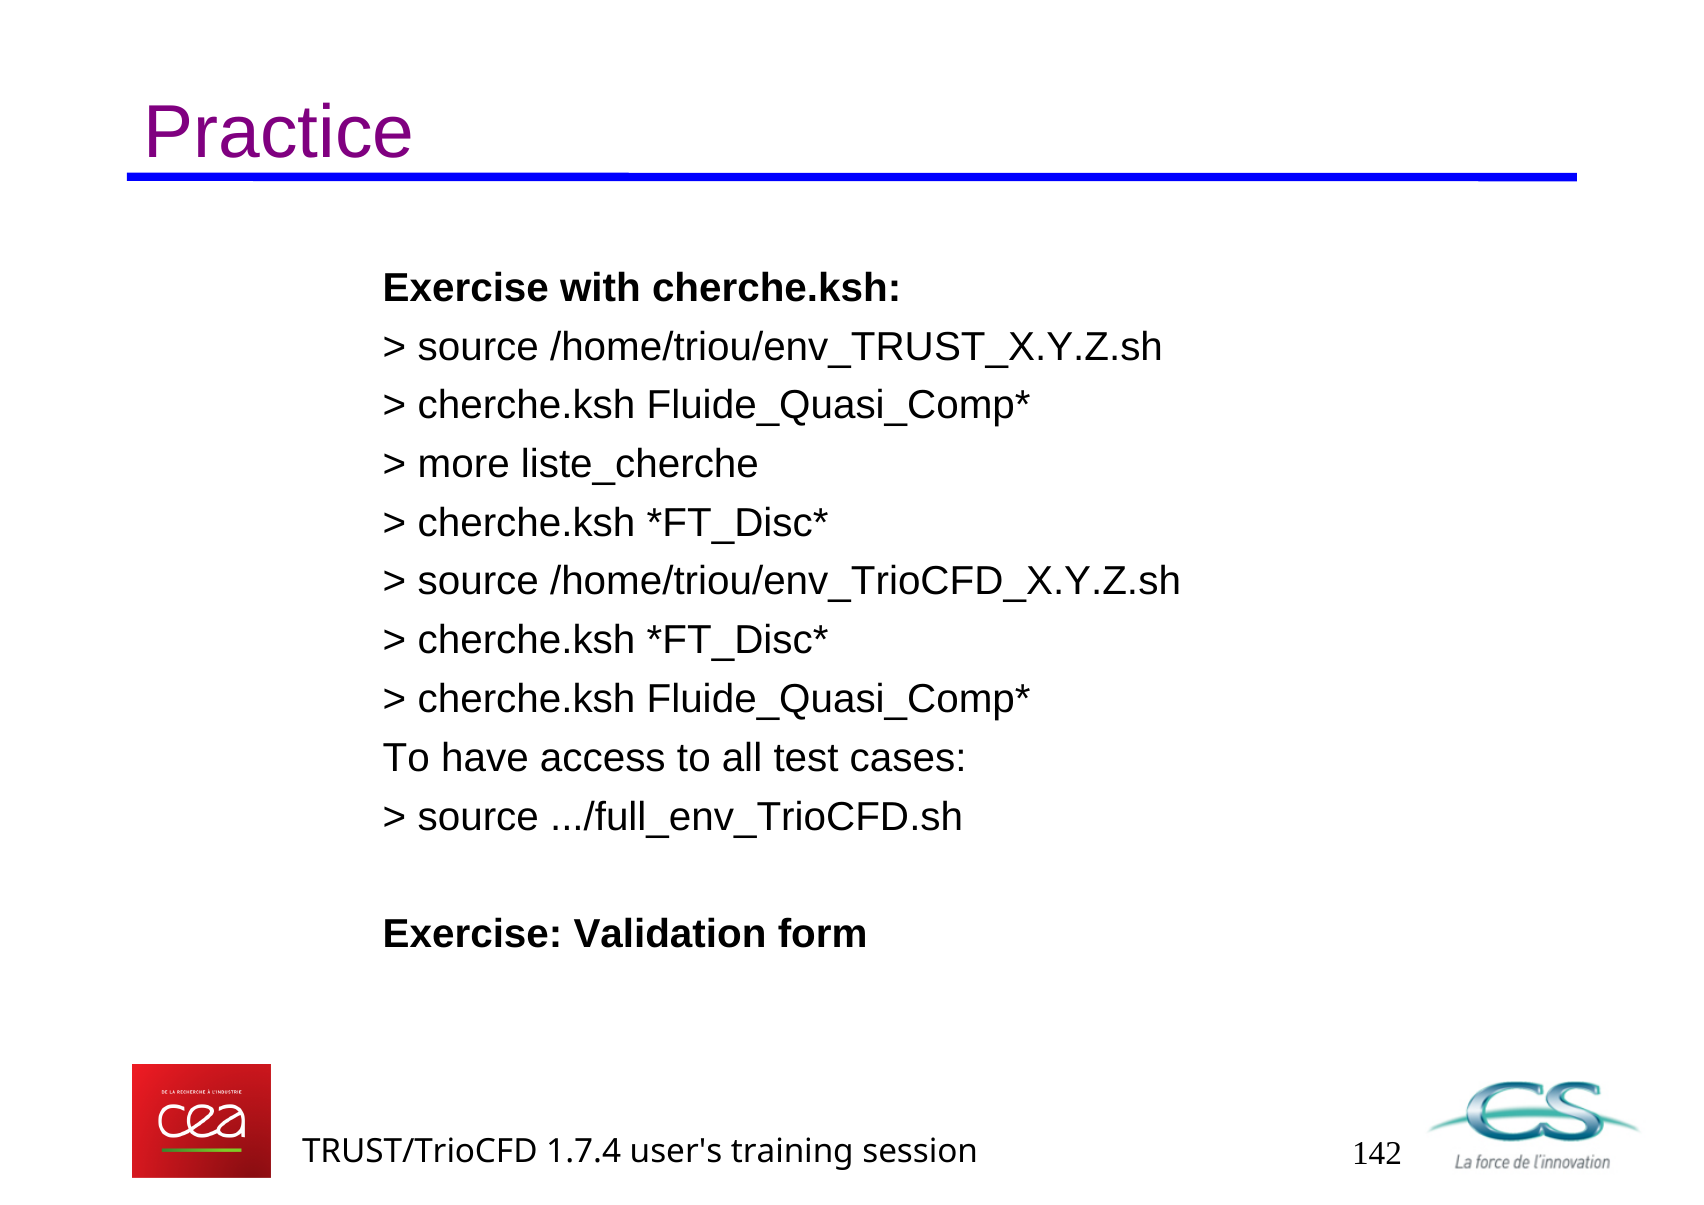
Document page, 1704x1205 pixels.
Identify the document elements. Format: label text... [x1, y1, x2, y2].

list Exercise with cherche.ksh: > source /home/triou/env_TRUST_X.Y.Z.sh > cherche.ksh Fluide_Quasi_Comp* > more liste_cherche > cherche.ksh *FT_Disc* > source /home/triou/env_TrioCFD_X.Y.Z.sh > cherche.ksh *FT_Disc* > cherche.ksh Fluide_Quasi_Comp* To have access to all test cases: > source .../full_env_TrioCFD.sh Exercise: Validation form [334, 253, 1366, 969]
picture [132, 1064, 271, 1178]
title Practice [127, 39, 1576, 215]
picture [1423, 1072, 1648, 1179]
